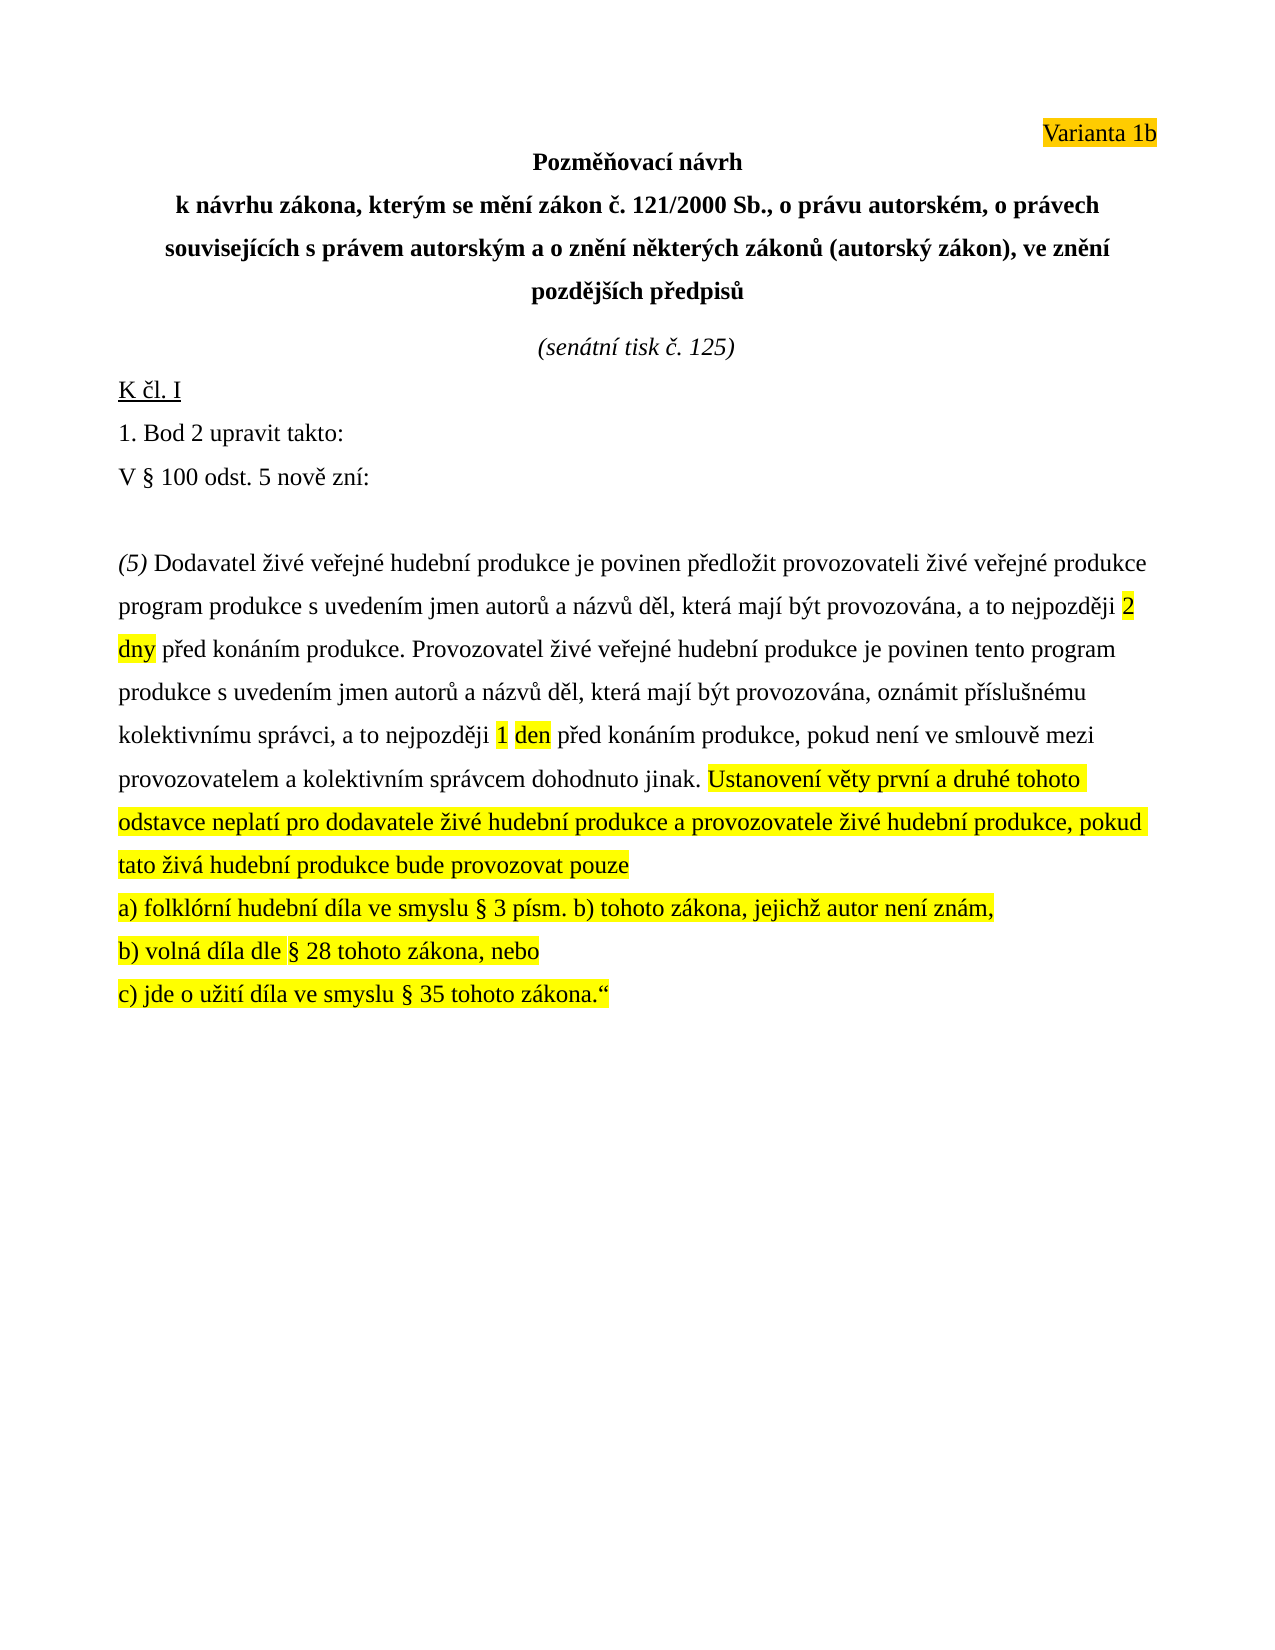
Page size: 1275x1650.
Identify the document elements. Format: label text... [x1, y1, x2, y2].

text k návrhu zákona, kterým se mění zákon č. 121/2000 Sb., o právu autorském, o právech souvisejících s právem autorským a o znění některých zákonů (autorský zákon), ve znění pozdějších předpisů [118, 190, 1157, 305]
text V § 100 odst. 5 nově zní: [118, 462, 1157, 491]
text c) jde o užití díla ve smyslu § 35 tohoto zákona.“ [118, 979, 1157, 1008]
text (senátní tisk č. 125) [118, 332, 1157, 361]
text Varianta 1b [118, 118, 1157, 147]
text Pozměňovací návrh [118, 147, 1157, 176]
text (5) Dodavatel živé veřejné hudební produkce je povinen předložit provozovateli živé veřejné produkce program produkce s uvedením jmen autorů a názvů děl, která mají být provozována, a to nejpozději 2 dny před konáním produkce. Provozovatel živé veřejné hudební produkce je povinen tento program produkce s uvedením jmen autorů a názvů děl, která mají být provozována, oznámit příslušnému kolektivnímu správci, a to nejpozději 1 den před konáním produkce, pokud není ve smlouvě mezi provozovatelem a kolektivním správcem dohodnuto jinak. Ustanovení věty první a druhé tohoto odstavce neplatí pro dodavatele živé hudební produkce a provozovatele živé hudební produkce, pokud tato živá hudební produkce bude provozovat pouze [118, 548, 1157, 879]
text a) folklórní hudební díla ve smyslu § 3 písm. b) tohoto zákona, jejichž autor není znám, [118, 893, 1157, 922]
text 1. Bod 2 upravit takto: [118, 418, 1157, 447]
text K čl. I [118, 375, 1157, 404]
text b) volná díla dle § 28 tohoto zákona, nebo [118, 936, 1157, 965]
